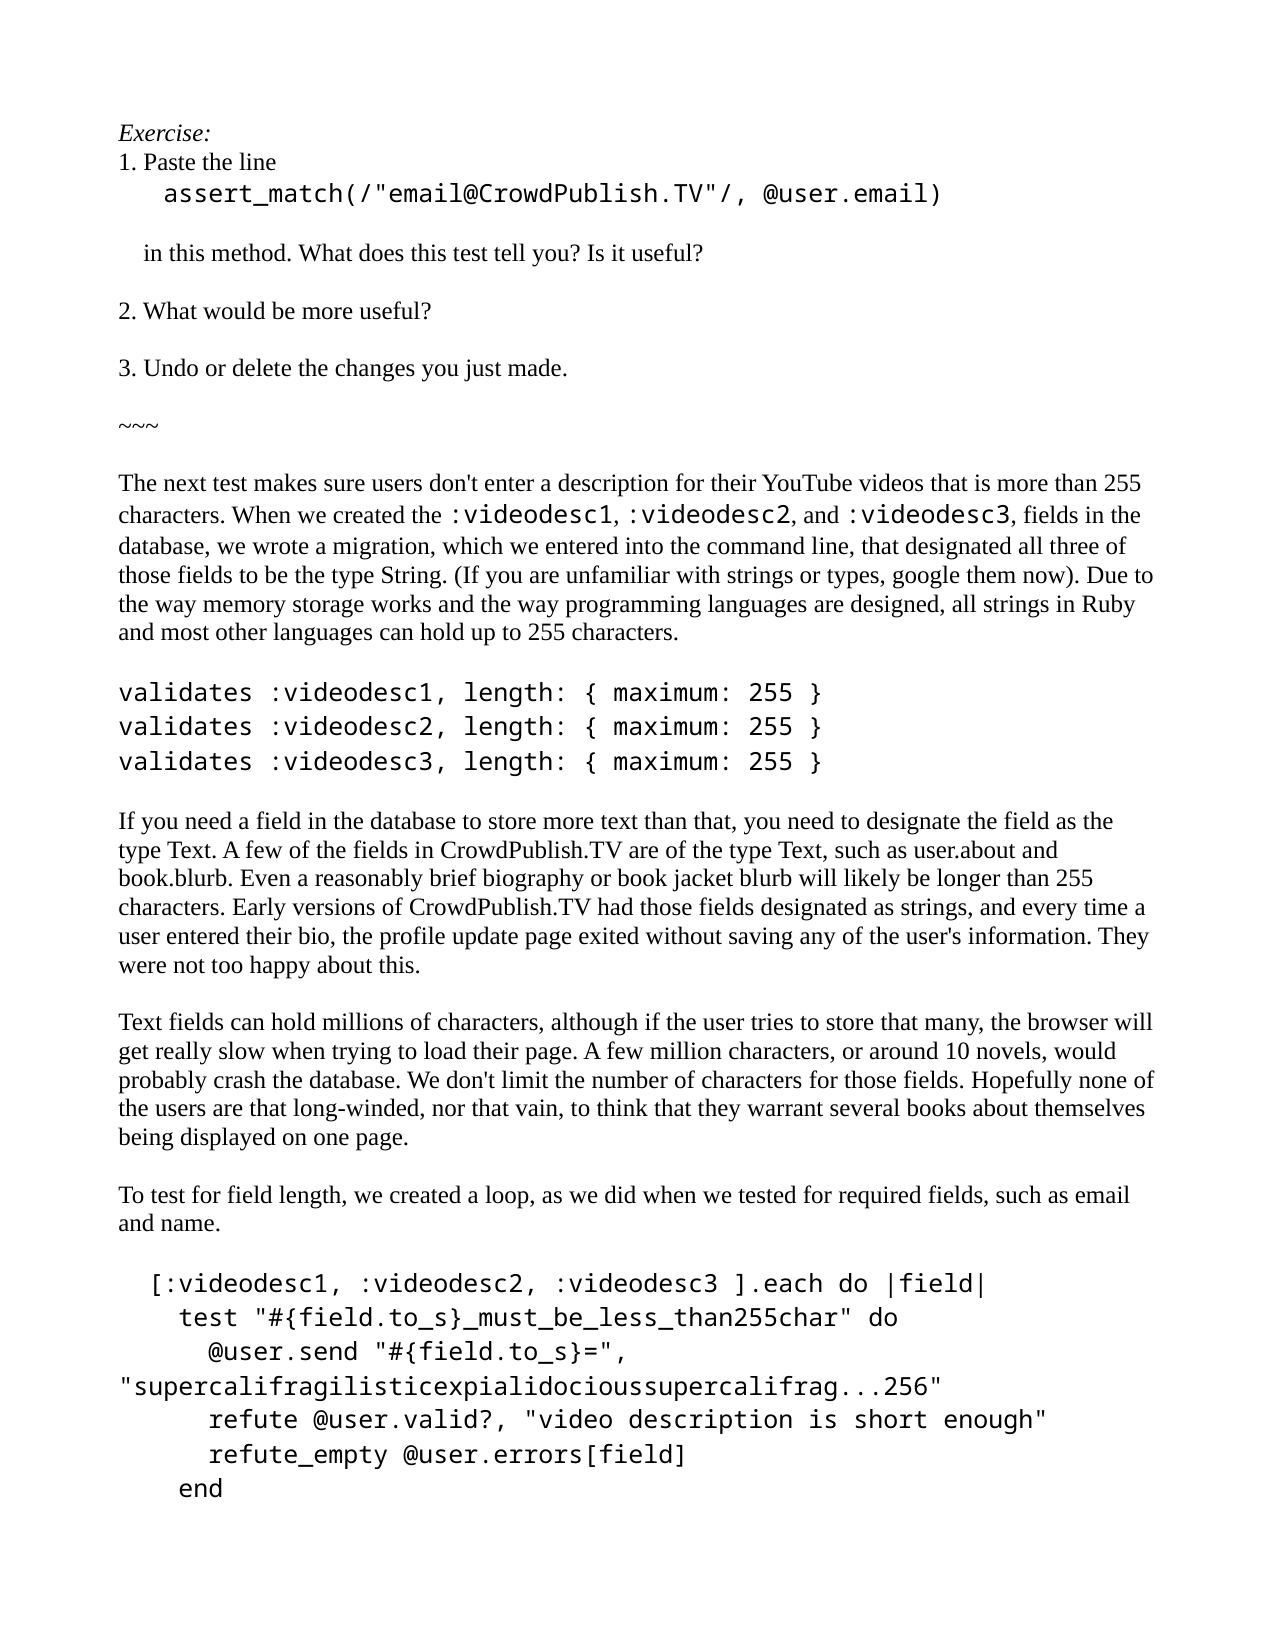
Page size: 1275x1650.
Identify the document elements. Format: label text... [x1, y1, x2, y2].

text To test for field length, we created a loop, as we did when we tested for required fields, such as email and name. [118, 1180, 1157, 1237]
text Exercise: [118, 118, 1157, 147]
text If you need a field in the database to store more text than that, you need to designate the field as the type Text. A few of the fields in CrowdPublish.TV are of the type Text, such as user.about and book.blurb. Even a reasonably brief biography or book jacket blurb will likely be longer than 255 characters. Early versions of CrowdPublish.TV had those fields designated as strings, and every time a user entered their bio, the profile update page exited without saving any of the user's information. They were not too happy about this. [118, 806, 1157, 978]
text end [118, 1470, 1157, 1504]
text validates :videodesc2, length: { maximum: 255 } [118, 709, 1157, 743]
text 2. What would be more useful? [118, 296, 1157, 325]
text Text fields can hold millions of characters, although if the user tries to store that many, the browser will get really slow when trying to load their page. A few million characters, or around 10 novels, would probably crash the database. We don't limit the number of characters for those fields. Hopefully none of the users are that long-winded, nor that vain, to think that they warrant several books about themselves being displayed on one page. [118, 1007, 1157, 1151]
text in this method. What does this test tell you? Is it useful? [118, 238, 1157, 267]
text ~~~ [118, 411, 1157, 440]
text [:videodesc1, :videodesc2, :videodesc3 ].each do |field| [118, 1266, 1157, 1300]
text refute @user.valid?, "video description is short enough" [118, 1402, 1157, 1436]
text The next test makes sure users don't enter a description for their YouTube videos that is more than 255 characters. When we created the :videodesc1, :videodesc2, and :videodesc3, fields in the database, we wrote a migration, which we entered into the command line, that designated all three of those fields to be the type String. (If you are unfamiliar with strings or types, google them now). Due to the way memory storage works and the way programming languages are designed, all strings in Ruby and most other languages can hold up to 255 characters. [118, 468, 1157, 646]
text validates :videodesc3, length: { maximum: 255 } [118, 743, 1157, 777]
text validates :videodesc1, length: { maximum: 255 } [118, 675, 1157, 709]
text @user.send "#{field.to_s}=", "supercalifragilisticexpialidocioussupercalifrag...256" [118, 1334, 1157, 1402]
text test "#{field.to_s}_must_be_less_than255char" do [118, 1300, 1157, 1334]
text 1. Paste the line [118, 147, 1157, 176]
text refute_empty @user.errors[field] [118, 1436, 1157, 1470]
text assert_match(/"email@CrowdPublish.TV"/, @user.email) [118, 176, 1157, 210]
text 3. Undo or delete the changes you just made. [118, 353, 1157, 382]
